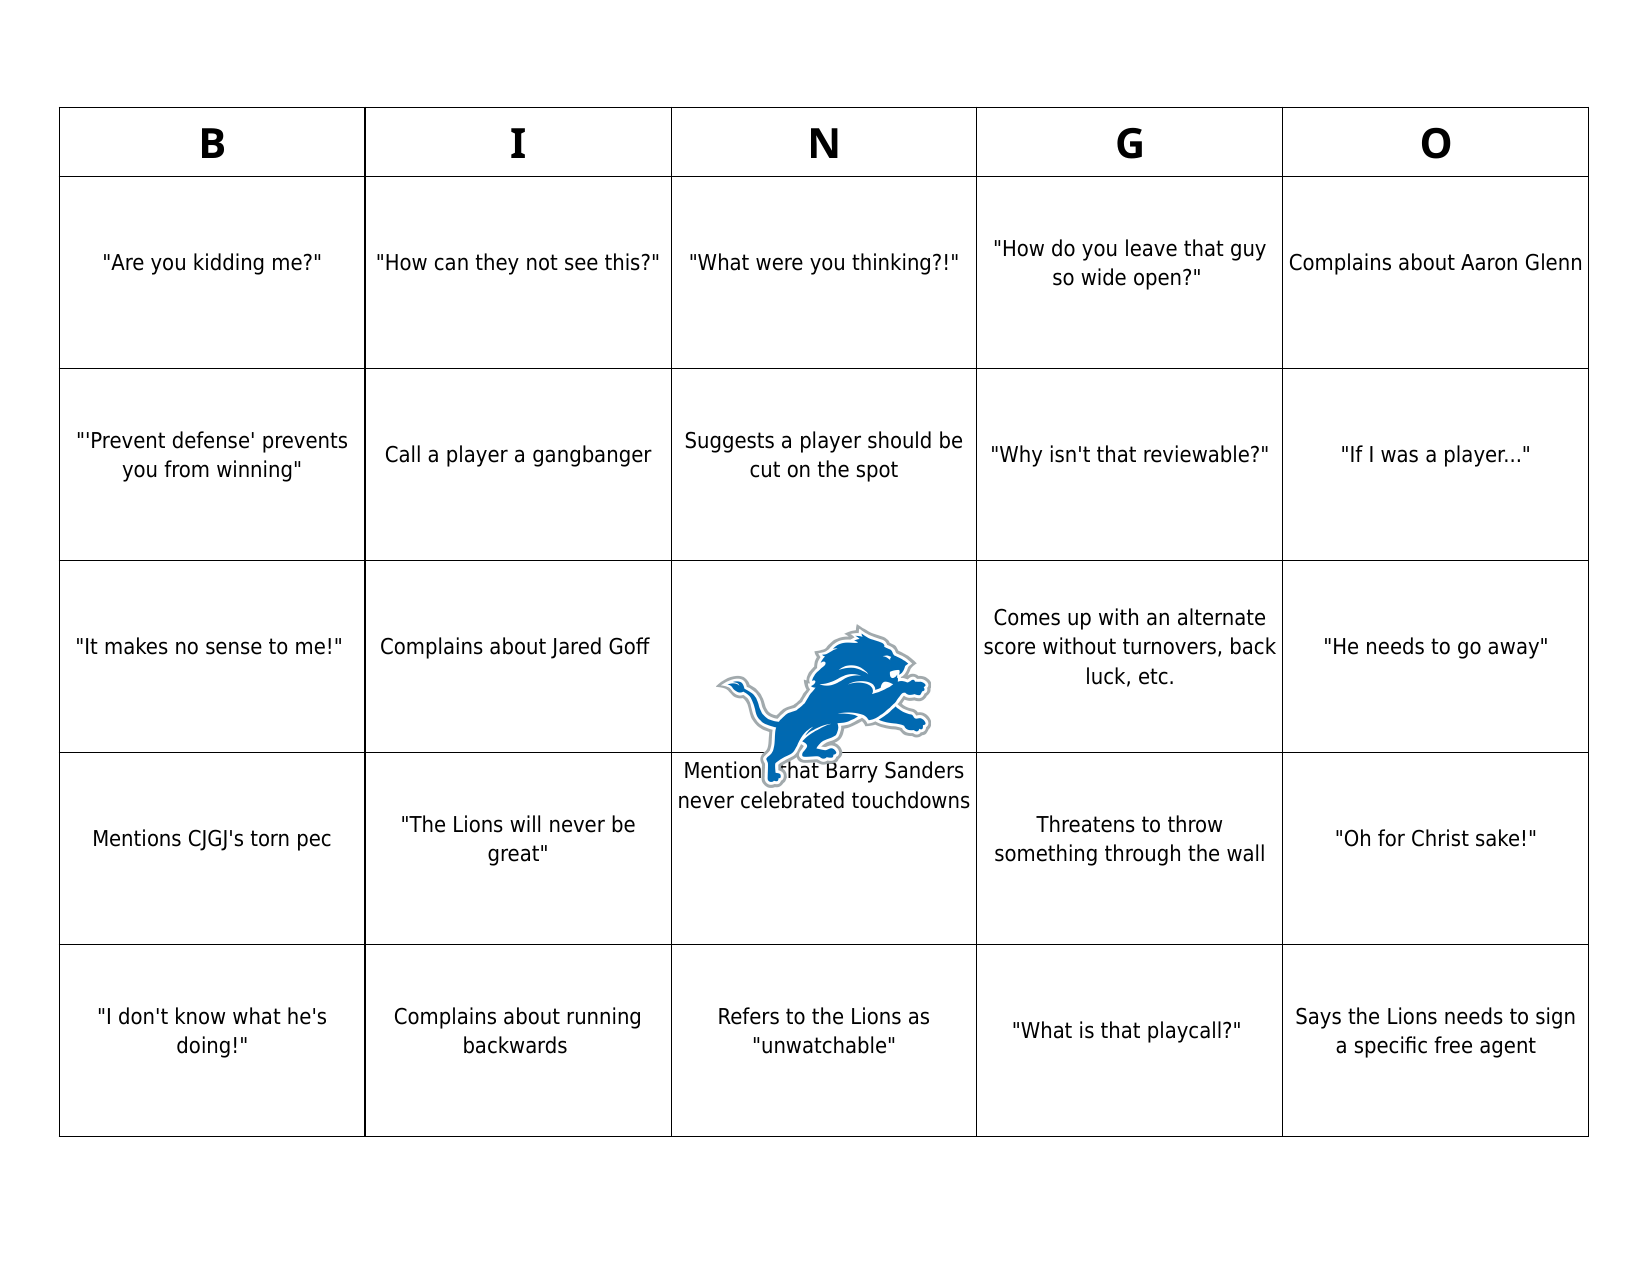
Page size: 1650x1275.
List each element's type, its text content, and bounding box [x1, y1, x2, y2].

table_cell "'Prevent defense' prevents you from winning" [60, 369, 364, 560]
table_cell Suggests a player should be cut on the spot [672, 369, 976, 560]
table_cell "Oh for Christ sake!" [1283, 753, 1588, 944]
table_header N [672, 108, 976, 176]
table_cell "I don't know what he's doing!" [60, 945, 364, 1136]
table_cell "The Lions will never be great" [366, 753, 671, 944]
table_cell Refers to the Lions as "unwatchable" [672, 945, 976, 1136]
table_header O [1283, 108, 1588, 176]
table_header B [60, 108, 364, 176]
table_cell Complains about running backwards [366, 945, 671, 1136]
table_cell "How do you leave that guy so wide open?" [977, 177, 1282, 368]
table_cell Complains about Aaron Glenn [1283, 177, 1588, 368]
table_cell Mentions CJGJ's torn pec [60, 753, 364, 944]
table_cell "He needs to go away" [1283, 561, 1588, 752]
table_header G [977, 108, 1282, 176]
table_cell "What were you thinking?!" [672, 177, 976, 368]
table_cell Mentions that Barry Sanders never celebrated touchdowns [672, 753, 976, 944]
table_cell Call a player a gangbanger [366, 369, 671, 560]
table_cell Threatens to throw something through the wall [977, 753, 1282, 944]
table_cell Comes up with an alternate score without turnovers, back luck, etc. [977, 561, 1282, 752]
table_cell "If I was a player..." [1283, 369, 1588, 560]
table_cell [672, 561, 976, 752]
table_cell "How can they not see this?" [366, 177, 671, 368]
table_cell Says the Lions needs to sign a specific free agent [1283, 945, 1588, 1136]
table_cell "It makes no sense to me!" [60, 561, 364, 752]
picture [715, 623, 932, 789]
table_cell "What is that playcall?" [977, 945, 1282, 1136]
table_header I [366, 108, 671, 176]
table_cell "Why isn't that reviewable?" [977, 369, 1282, 560]
table_cell "Are you kidding me?" [60, 177, 364, 368]
table_cell Complains about Jared Goff [366, 561, 671, 752]
